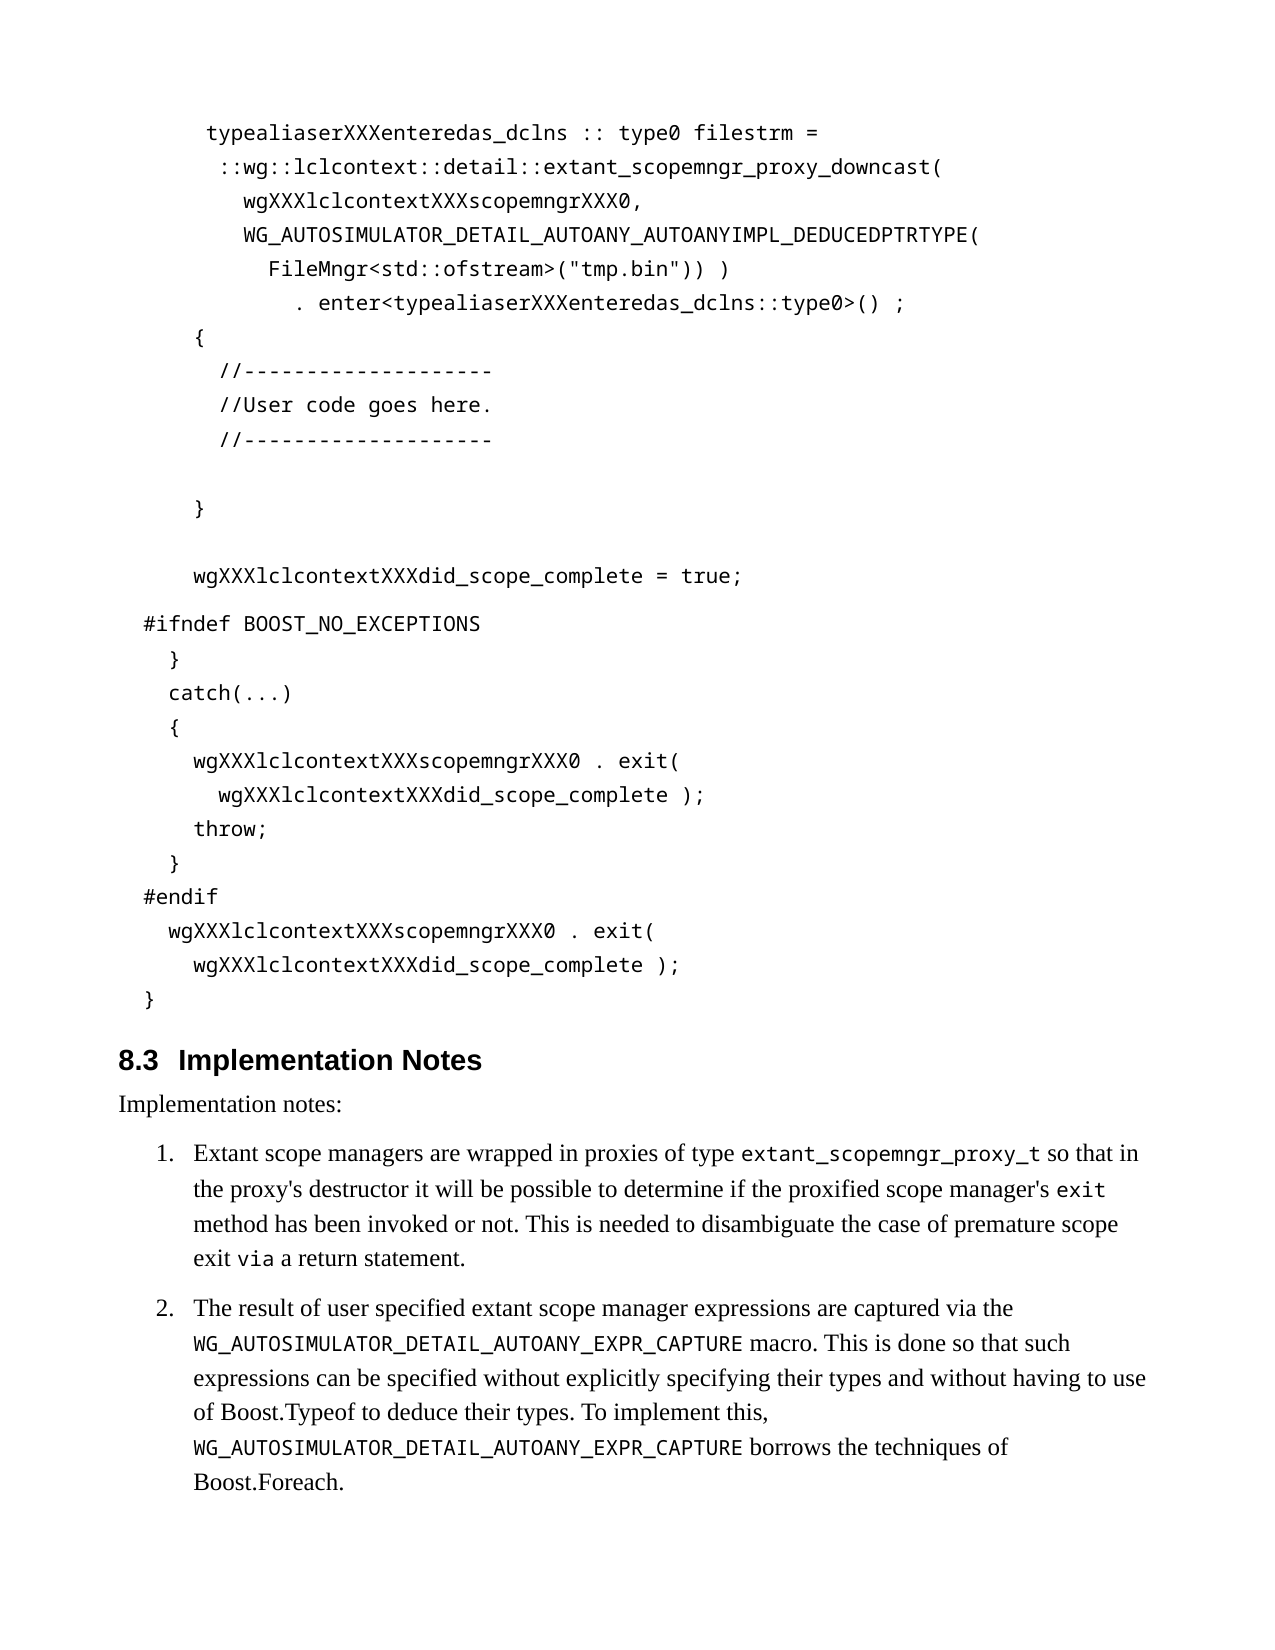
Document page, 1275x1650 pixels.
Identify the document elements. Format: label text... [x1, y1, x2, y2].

text typealiaserXXXenteredas_dclns :: type0 filestrm = ::wg::lclcontext::detail::extant_scopemngr_proxy_downcast( wgXXXlclcontextXXXscopemngrXXX0, WG_AUTOSIMULATOR_DETAIL_AUTOANY_AUTOANYIMPL_DEDUCEDPTRTYPE( FileMngr<std::ofstream>("tmp.bin")) ) . enter<typealiaserXXXenteredas_dclns::type0>() ; { //-------------------- //User code goes here. //-------------------- } wgXXXlclcontextXXXdid_scope_complete = true; [118, 118, 1157, 589]
text #ifndef BOOST_NO_EXCEPTIONS } catch(...) { wgXXXlclcontextXXXscopemngrXXX0 . exit( wgXXXlclcontextXXXdid_scope_complete ); throw; } #endif wgXXXlclcontextXXXscopemngrXXX0 . exit( wgXXXlclcontextXXXdid_scope_complete ); } [118, 609, 1157, 1013]
list Extant scope managers are wrapped in proxies of type extant_scopemngr_proxy_t so that in the proxy's destructor it will be possible to determine if the proxified scope manager's exit method has been invoked or not. This is needed to disambiguate the case of premature scope exit via a return statement. [156, 1138, 1157, 1273]
subtitle Implementation Notes [118, 1043, 1157, 1077]
list The result of user specified extant scope manager expressions are captured via the WG_AUTOSIMULATOR_DETAIL_AUTOANY_EXPR_CAPTURE macro. This is done so that such expressions can be specified without explicitly specifying their types and without having to use of Boost.Typeof to deduce their types. To implement this, WG_AUTOSIMULATOR_DETAIL_AUTOANY_EXPR_CAPTURE borrows the techniques of Boost.Foreach. [156, 1293, 1157, 1496]
text Implementation notes: [118, 1089, 1157, 1118]
